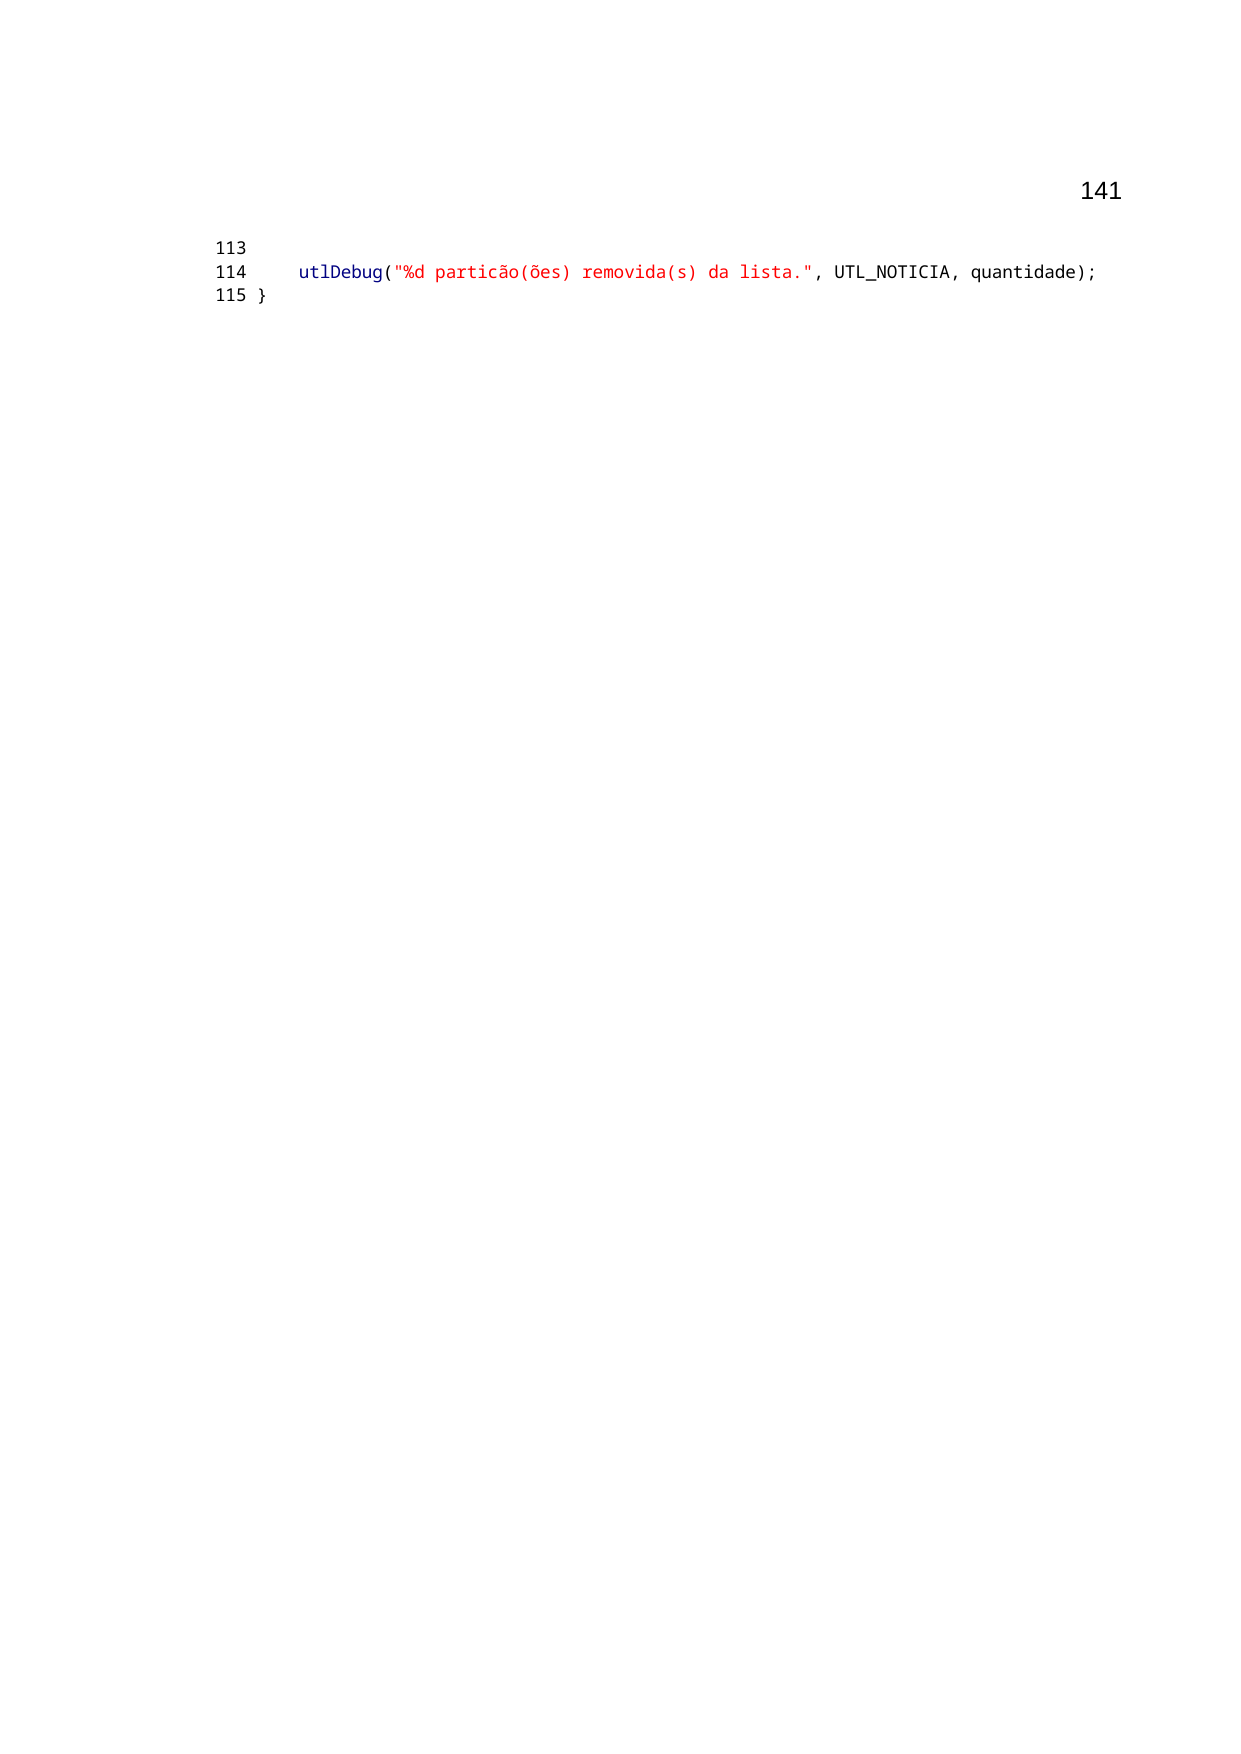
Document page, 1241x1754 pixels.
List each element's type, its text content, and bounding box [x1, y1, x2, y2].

list utlDebug("%d particão(ões) removida(s) da lista.", UTL_NOTICIA, quantidade); [215, 260, 1122, 283]
list } [215, 283, 1122, 307]
